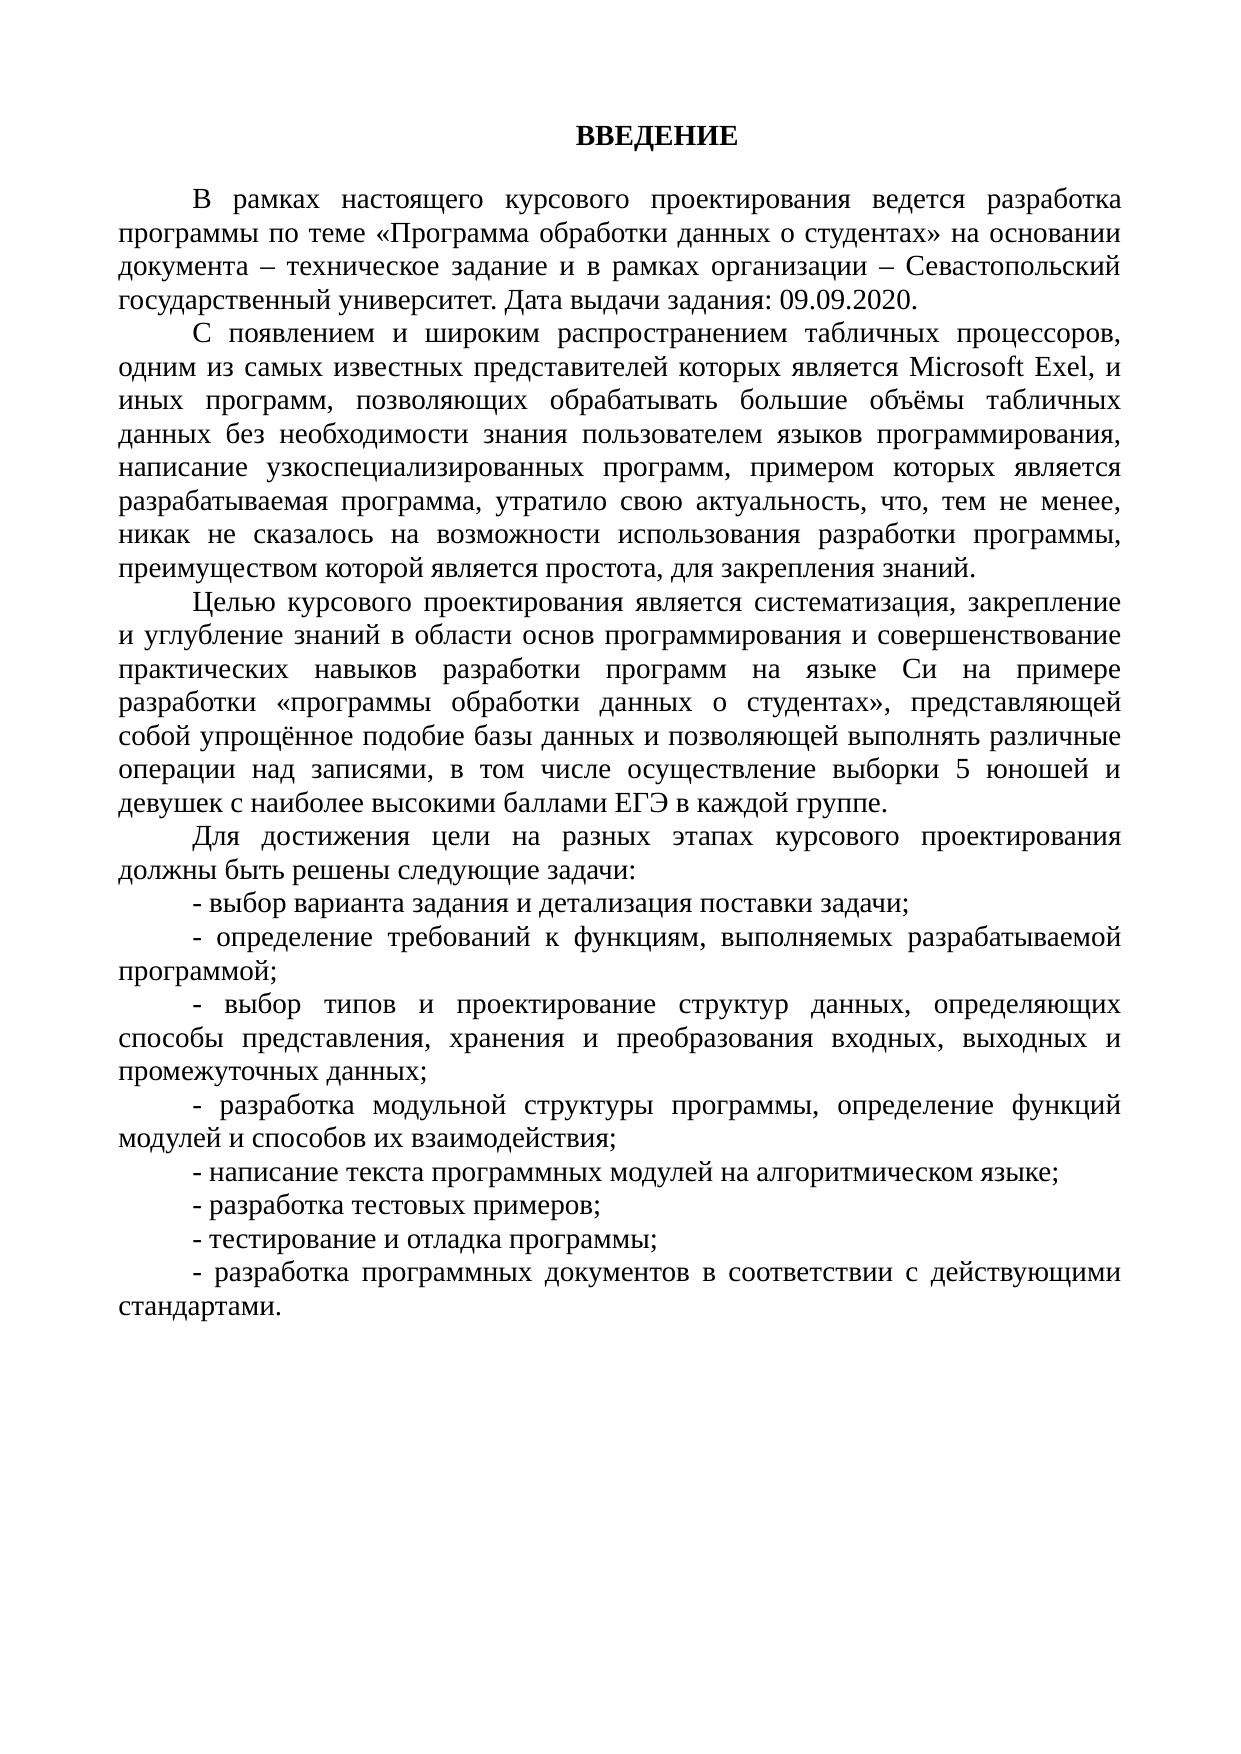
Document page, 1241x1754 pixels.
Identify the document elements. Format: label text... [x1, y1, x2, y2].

text С появлением и широким распространением табличных процессоров, одним из самых известных представителей которых является Microsoft Exel, и иных программ, позволяющих обрабатывать большие объёмы табличных данных без необходимости знания пользователем языков программирования, написание узкоспециализированных программ, примером которых является разрабатываемая программа, утратило свою актуальность, что, тем не менее, никак не сказалось на возможности использования разработки программы, преимуществом которой является простота, для закрепления знаний. [118, 315, 1122, 584]
text - выбор типов и проектирование структур данных, определяющих способы представления, хранения и преобразования входных, выходных и промежуточных данных; [118, 986, 1122, 1087]
text Целью курсового проектирования является систематизация, закрепление и углубление знаний в области основ программирования и совершенствование практических навыков разработки программ на языке Си на примере разработки «программы обработки данных о студентах», представляющей собой упрощённое подобие базы данных и позволяющей выполнять различные операции над записями, в том числе осуществление выборки 5 юношей и девушек с наиболее высокими баллами ЕГЭ в каждой группе. [118, 584, 1122, 818]
text ВВЕДЕНИЕ [118, 118, 1122, 152]
text - разработка тестовых примеров; [118, 1187, 1122, 1221]
text - выбор варианта задания и детализация поставки задачи; [118, 886, 1122, 919]
text - разработка модульной структуры программы, определение функций модулей и способов их взаимодействия; [118, 1087, 1122, 1154]
text В рамках настоящего курсового проектирования ведется разработка программы по теме «Программа обработки данных о студентах» на основании документа – техническое задание и в рамках организации – Севастопольский государственный университет. Дата выдачи задания: 09.09.2020. [118, 181, 1122, 315]
text - написание текста программных модулей на алгоритмическом языке; [118, 1154, 1122, 1187]
text - разработка программных документов в соответствии с действующими стандартами. [118, 1254, 1122, 1322]
text - определение требований к функциям, выполняемых разрабатываемой программой; [118, 919, 1122, 986]
text - тестирование и отладка программы; [118, 1221, 1122, 1254]
text Для достижения цели на разных этапах курсового проектирования должны быть решены следующие задачи: [118, 818, 1122, 886]
